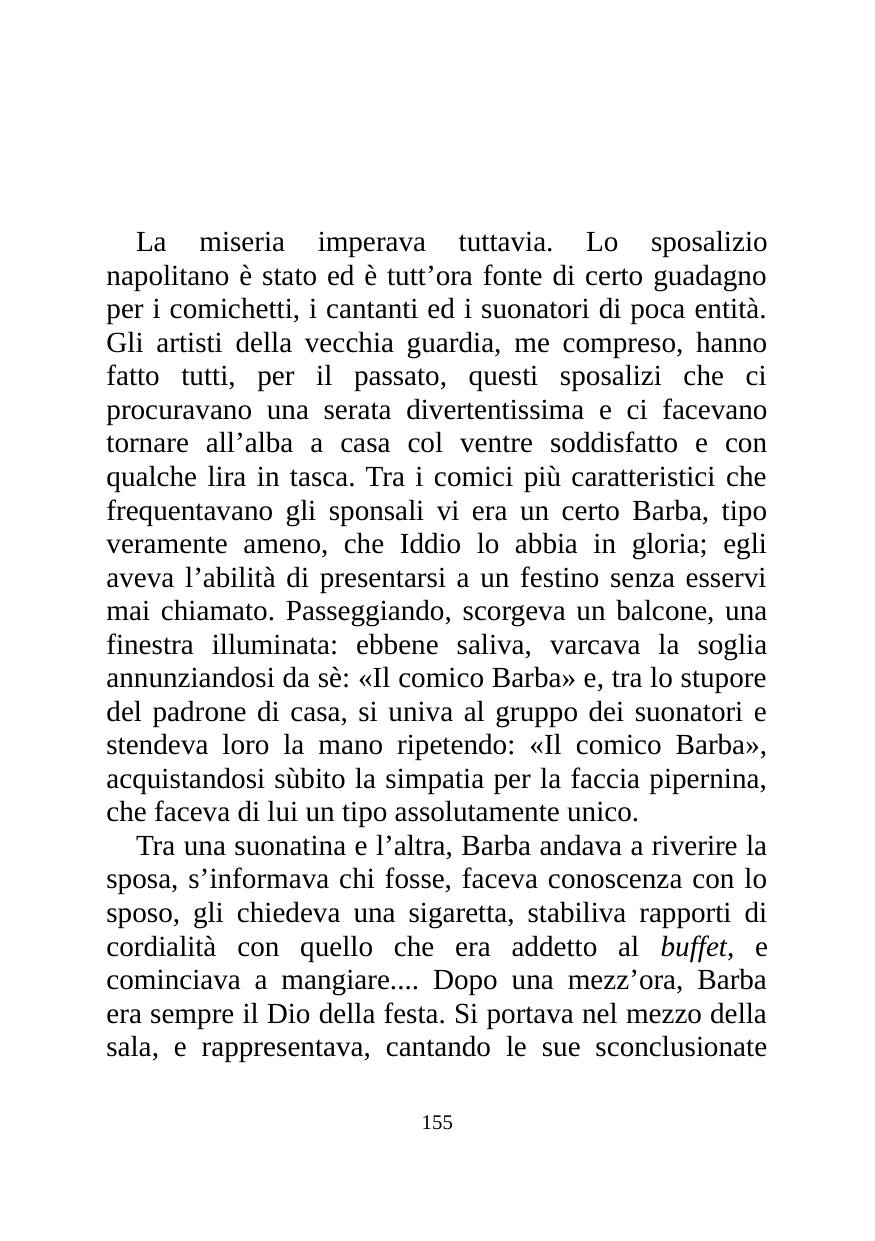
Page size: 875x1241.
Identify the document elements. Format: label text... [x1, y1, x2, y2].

text La miseria imperava tuttavia. Lo sposalizio napolitano è stato ed è tutt’ora fonte di certo guadagno per i comichetti, i cantanti ed i suonatori di poca entità. Gli artisti della vecchia guardia, me compreso, hanno fatto tutti, per il passato, questi sposalizi che ci procuravano una serata divertentissima e ci facevano tornare all’alba a casa col ventre soddisfatto e con qualche lira in tasca. Tra i comici più caratteristici che frequentavano gli sponsali vi era un certo Barba, tipo veramente ameno, che Iddio lo abbia in gloria; egli aveva l’abilità di presentarsi a un festino senza esservi mai chiamato. Passeggiando, scorgeva un balcone, una finestra illuminata: ebbene saliva, varcava la soglia annunziandosi da sè: «Il comico Barba» e, tra lo stupore del padrone di casa, si univa al gruppo dei suonatori e stendeva loro la mano ripetendo: «Il comico Barba», acquistandosi sùbito la simpatia per la faccia pipernina, che faceva di lui un tipo assolutamente unico. [106, 224, 768, 828]
text Tra una suonatina e l’altra, Barba andava a riverire la sposa, s’informava chi fosse, faceva conoscenza con lo sposo, gli chiedeva una sigaretta, stabiliva rapporti di cordialità con quello che era addetto al buffet, e cominciava a mangiare.... Dopo una mezz’ora, Barba era sempre il Dio della festa. Si portava nel mezzo della sala, e rappresentava, cantando le sue sconclusionate [106, 828, 768, 1063]
